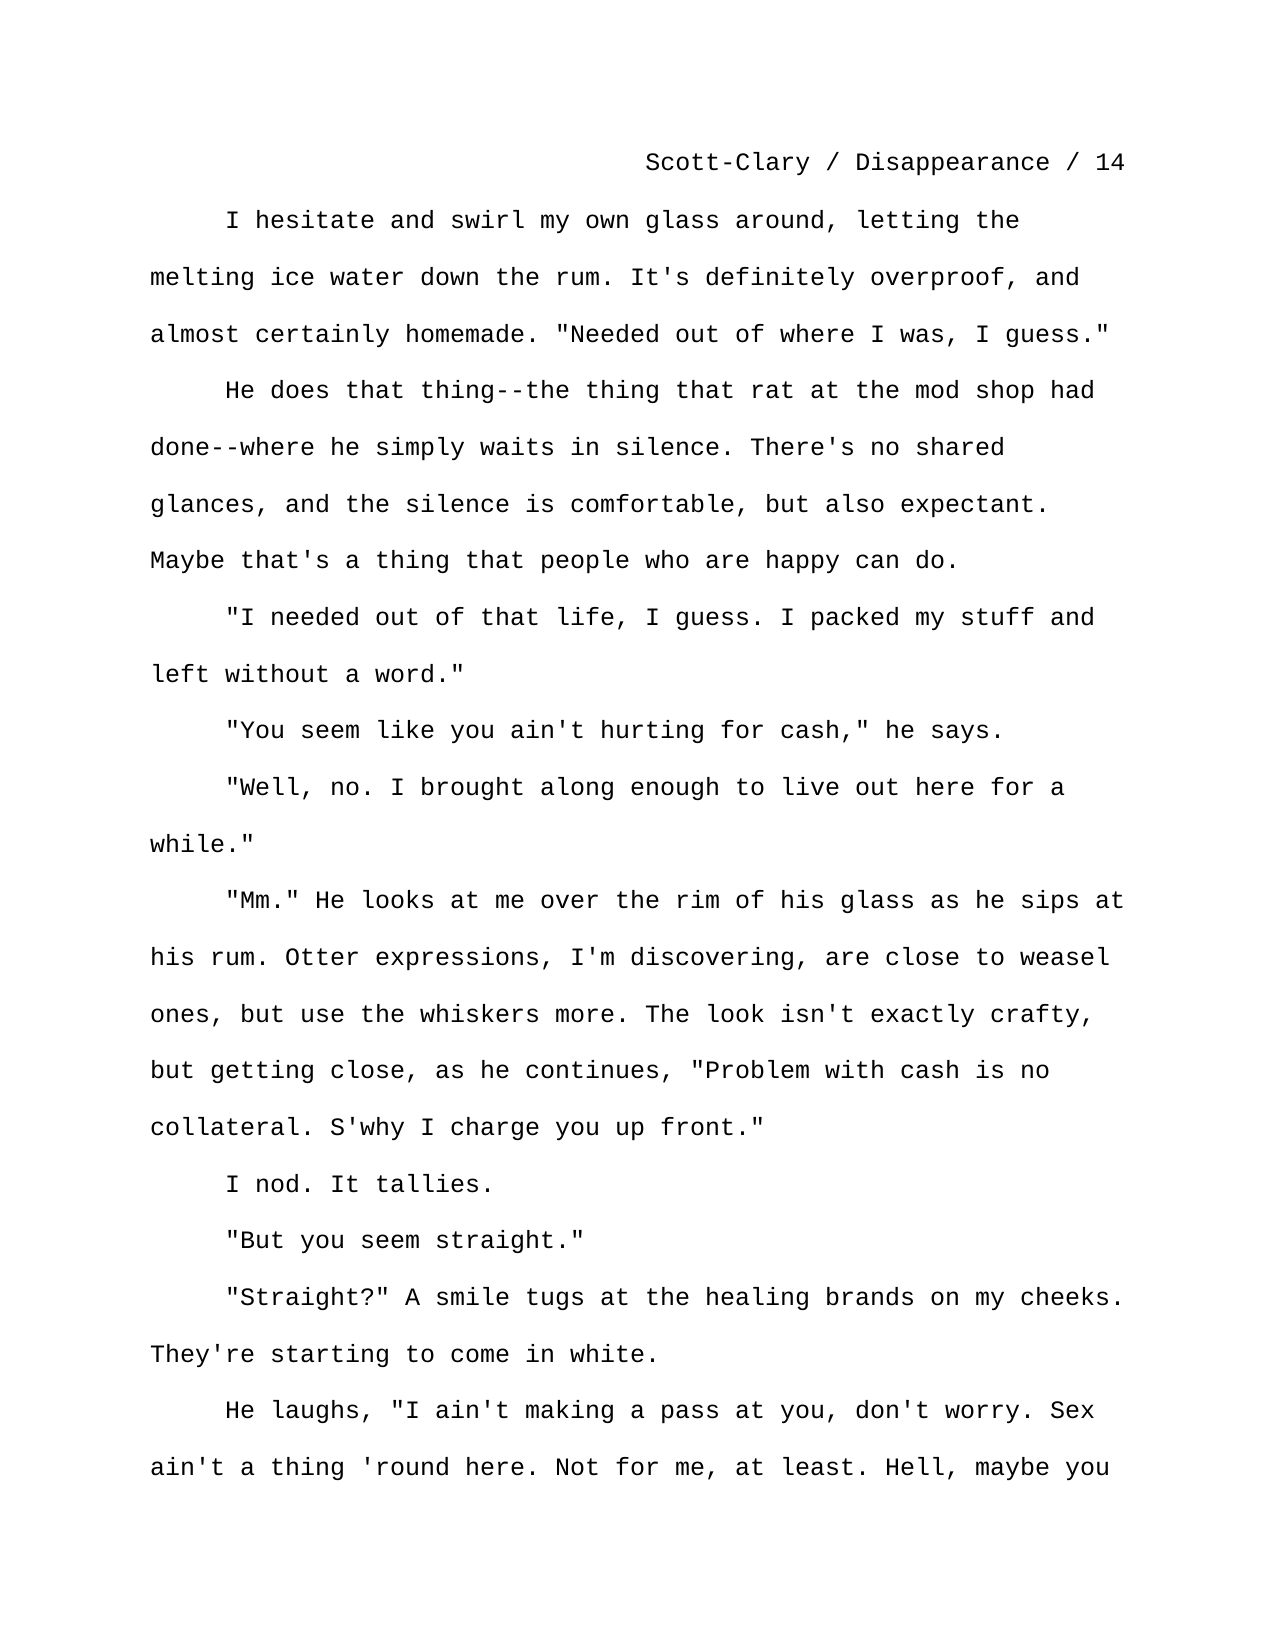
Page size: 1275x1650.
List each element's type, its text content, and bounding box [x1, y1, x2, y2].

text "Straight?" A smile tugs at the healing brands on my cheeks. They're starting to come in white. [150, 1284, 1125, 1369]
text "I needed out of that life, I guess. I packed my stuff and left without a word." [150, 604, 1125, 689]
text "Well, no. I brought along enough to live out here for a while." [150, 774, 1125, 859]
text I nod. It tallies. [150, 1171, 1125, 1199]
text "Mm." He looks at me over the rim of his glass as he sips at his rum. Otter expressions, I'm discovering, are close to weasel ones, but use the whiskers more. The look isn't exactly crafty, but getting close, as he continues, "Problem with cash is no collateral. S'why I charge you up front." [150, 888, 1125, 1143]
text "But you seem straight." [150, 1228, 1125, 1256]
text He laughs, "I ain't making a pass at you, don't worry. Sex ain't a thing 'round here. Not for me, at least. Hell, maybe you [150, 1398, 1125, 1483]
text He does that thing--the thing that rat at the mod shop had done--where he simply waits in silence. There's no shared glances, and the silence is comfortable, but also expectant. Maybe that's a thing that people who are happy can do. [150, 378, 1125, 576]
text I hesitate and swirl my own glass around, letting the melting ice water down the rum. It's definitely overproof, and almost certainly homemade. "Needed out of where I was, I guess." [150, 208, 1125, 349]
text "You seem like you ain't hurting for cash," he says. [150, 718, 1125, 746]
